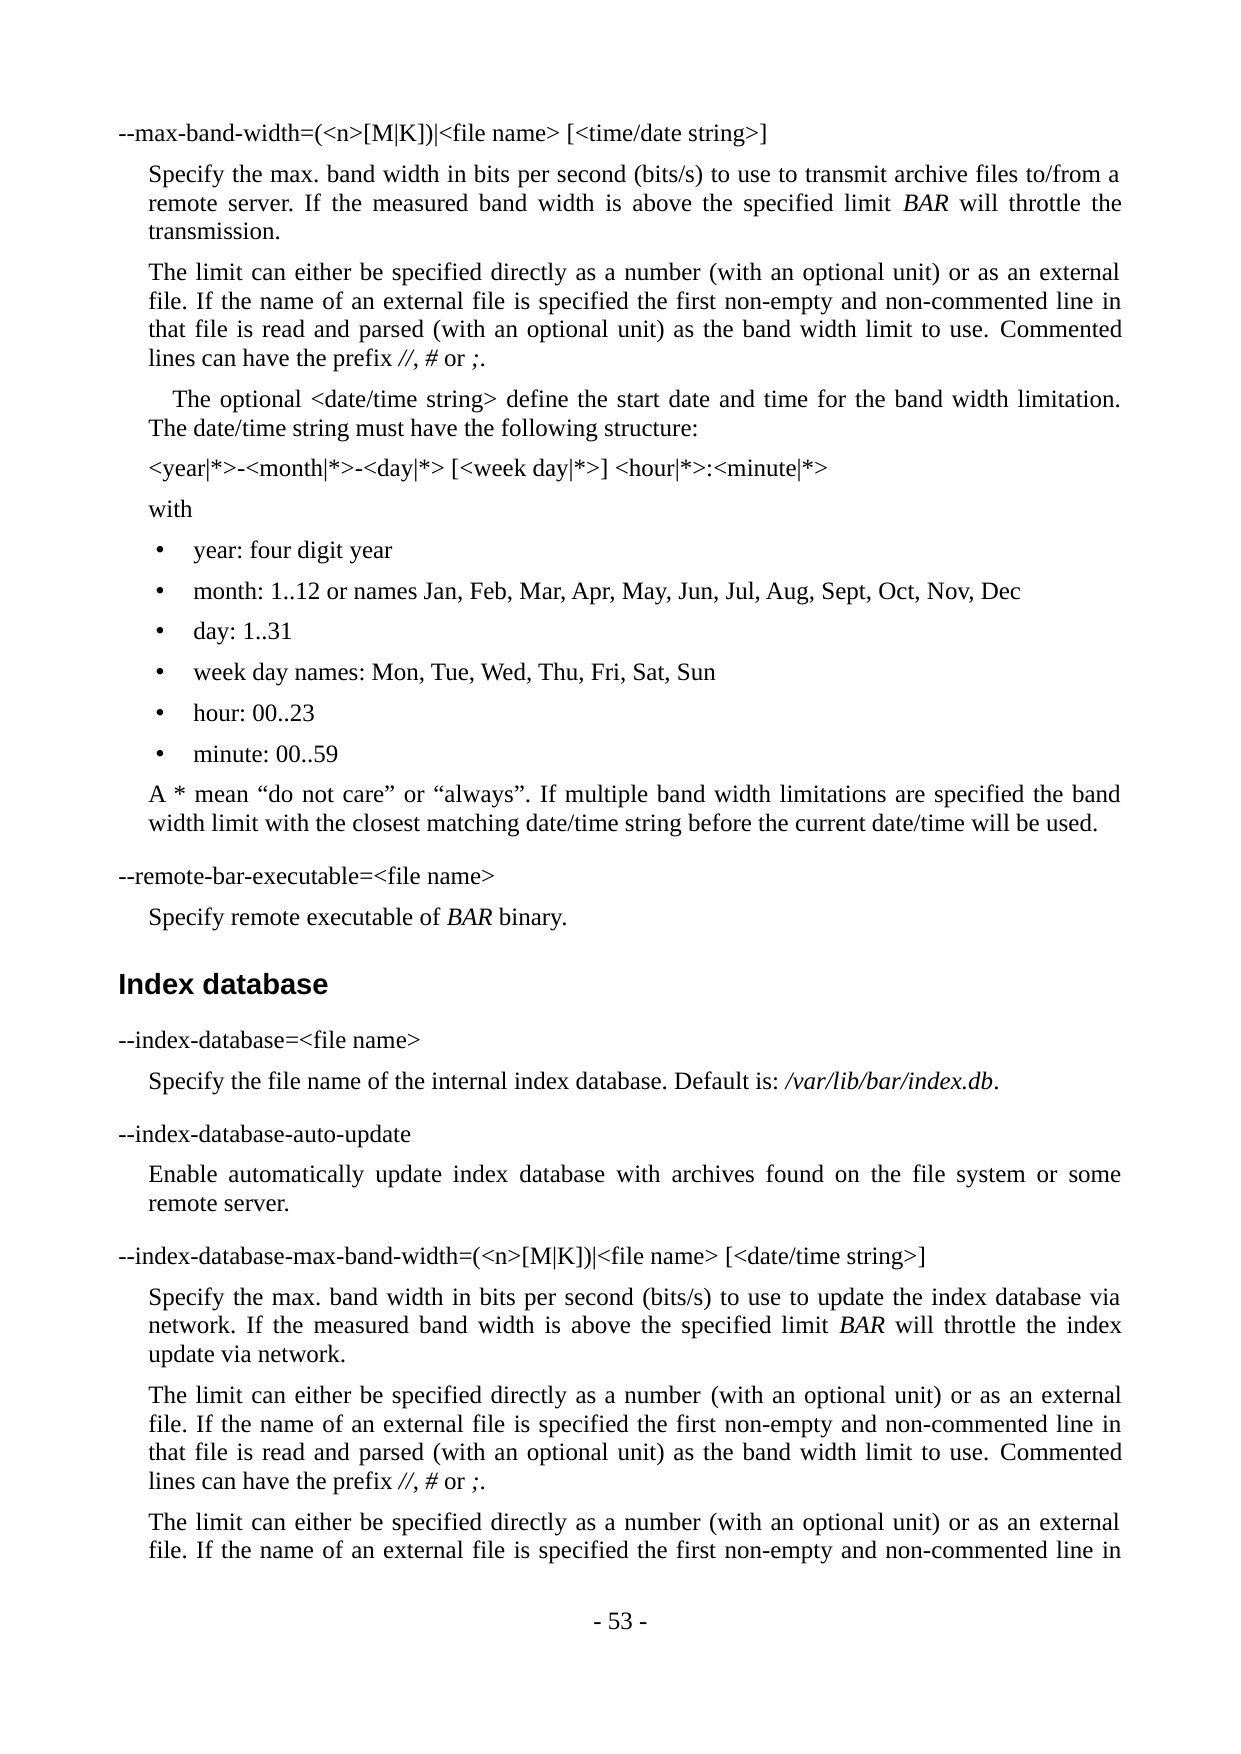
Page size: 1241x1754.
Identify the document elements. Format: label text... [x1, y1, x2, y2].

text Specify the file name of the internal index database. Default is: /var/lib/bar/index.db. [148, 1066, 1122, 1095]
text <year|*>-<month|*>-<day|*> [<week day|*>] <hour|*>:<minute|*> [148, 453, 1122, 482]
title --index-database-auto-update [118, 1119, 1122, 1147]
title --index-database=<file name> [118, 1025, 1122, 1054]
list hour: 00..23 [156, 698, 1122, 727]
text The optional <date/time string> define the start date and time for the band width limitation. The date/time string must have the following structure: [148, 384, 1122, 442]
text with [148, 494, 1122, 523]
text Specify remote executable of BAR binary. [148, 902, 1122, 930]
text A * mean “do not care” or “always”. If multiple band width limitations are specified the band width limit with the closest matching date/time string before the current date/time will be used. [148, 779, 1122, 837]
text Specify the max. band width in bits per second (bits/s) to use to update the index database via network. If the measured band width is above the specified limit BAR will throttle the index update via network. [148, 1282, 1122, 1368]
list year: four digit year [156, 535, 1122, 564]
list day: 1..31 [156, 616, 1122, 645]
list week day names: Mon, Tue, Wed, Thu, Fri, Sat, Sun [156, 657, 1122, 686]
subtitle Index database [118, 967, 1122, 1001]
title --max-band-width=(<n>[M|K])|<file name> [<time/date string>] [118, 118, 1122, 147]
list minute: 00..59 [156, 739, 1122, 767]
text The limit can either be specified directly as a number (with an optional unit) or as an external file. If the name of an external file is specified the first non-empty and non-commented line in [148, 1507, 1122, 1564]
text Specify the max. band width in bits per second (bits/s) to use to transmit archive files to/from a remote server. If the measured band width is above the specified limit BAR will throttle the transmission. [148, 159, 1122, 245]
title --index-database-max-band-width=(<n>[M|K])|<file name> [<date/time string>] [118, 1241, 1122, 1270]
text Enable automatically update index database with archives found on the file system or some remote server. [148, 1159, 1122, 1217]
list month: 1..12 or names Jan, Feb, Mar, Apr, May, Jun, Jul, Aug, Sept, Oct, Nov, Dec [156, 576, 1122, 604]
title --remote-bar-executable=<file name> [118, 861, 1122, 889]
text The limit can either be specified directly as a number (with an optional unit) or as an external file. If the name of an external file is specified the first non-empty and non-commented line in that file is read and parsed (with an optional unit) as the band width limit to use. Commented lines can have the prefix //, # or ;. [148, 1380, 1122, 1495]
text The limit can either be specified directly as a number (with an optional unit) or as an external file. If the name of an external file is specified the first non-empty and non-commented line in that file is read and parsed (with an optional unit) as the band width limit to use. Commented lines can have the prefix //, # or ;. [148, 257, 1122, 372]
